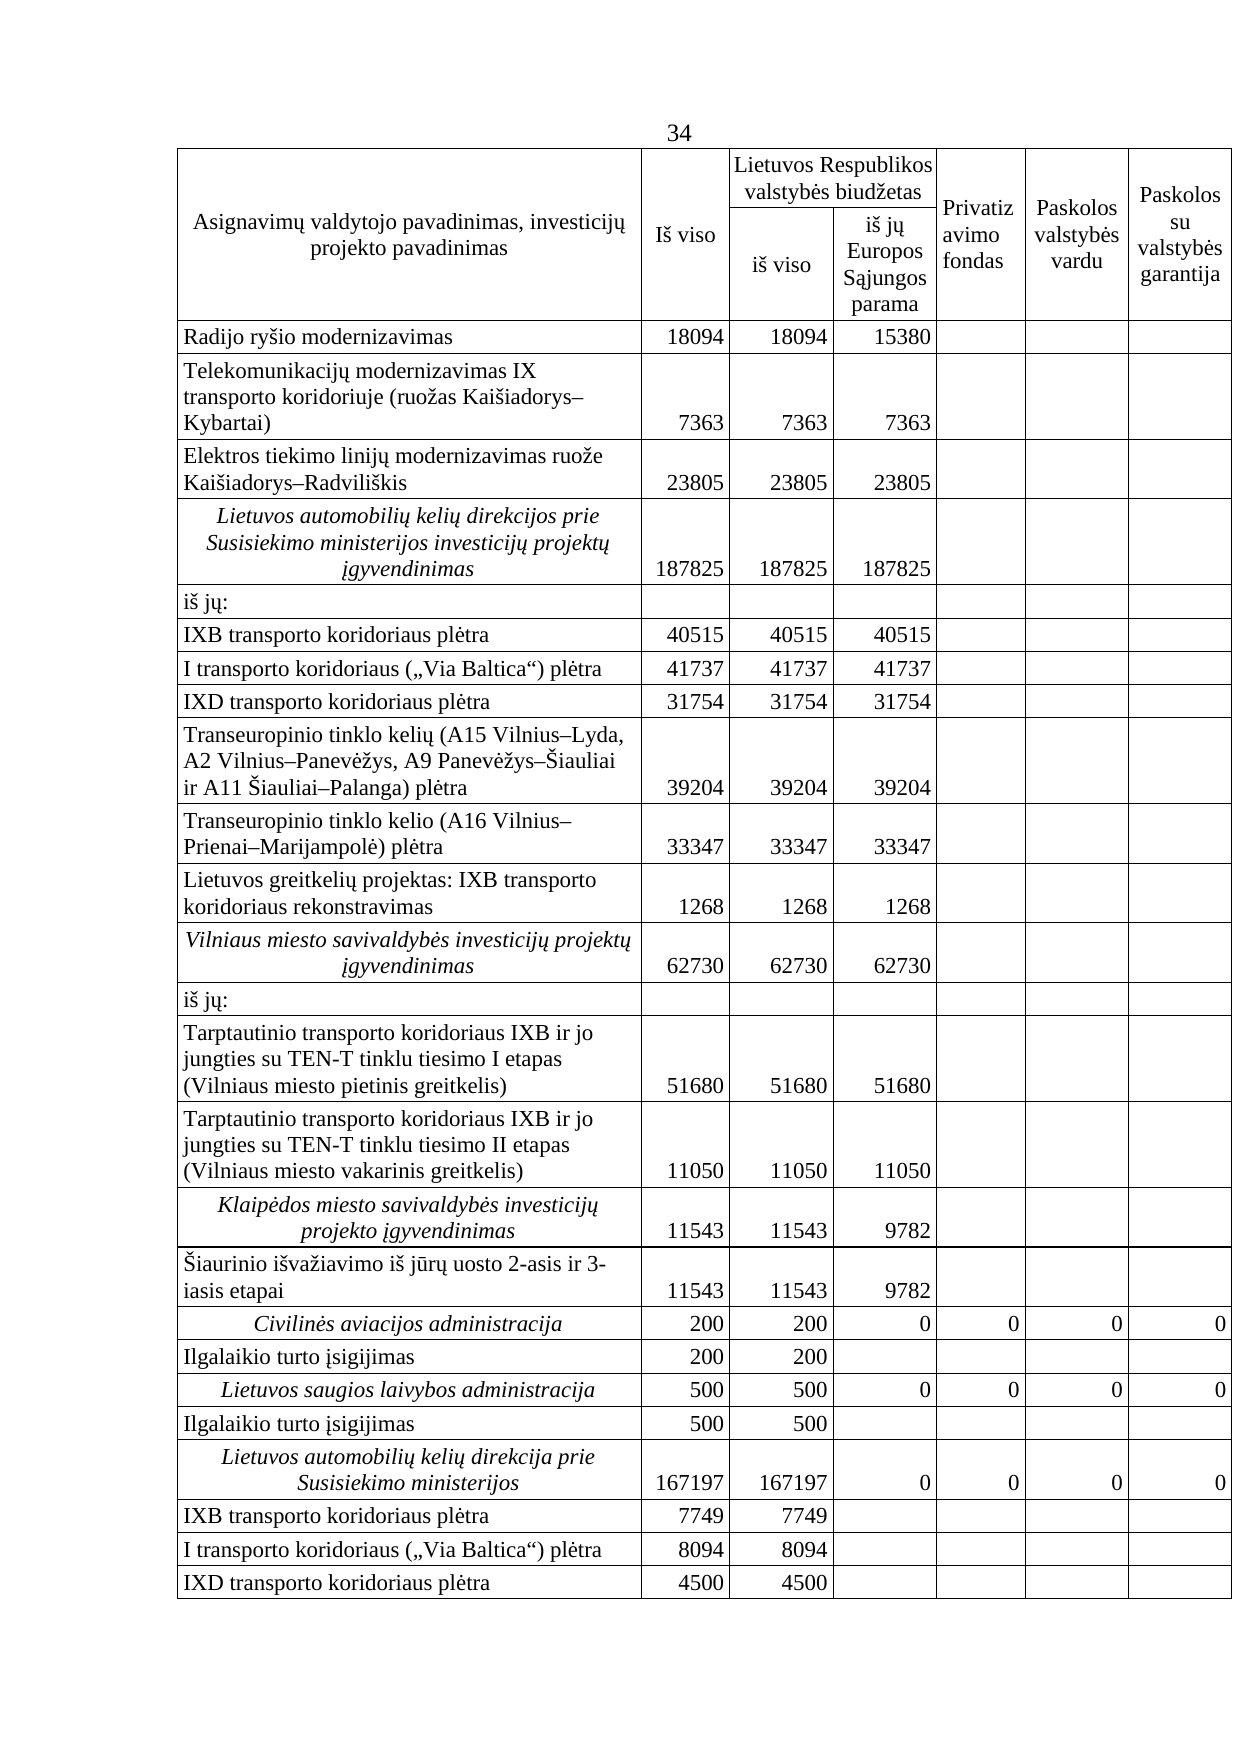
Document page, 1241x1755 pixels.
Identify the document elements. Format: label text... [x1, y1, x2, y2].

table_cell Klaipėdos miesto savivaldybės investicijų projekto įgyvendinimas [178, 1188, 641, 1246]
table_cell [1026, 1248, 1128, 1306]
table_cell Šiaurinio išvažiavimo iš jūrų uosto 2-asis ir 3-iasis etapai [178, 1248, 641, 1306]
table_cell [1129, 983, 1231, 1015]
table_cell [834, 585, 936, 617]
table_cell [1026, 652, 1128, 684]
table_cell [937, 923, 1025, 982]
table_cell [937, 1248, 1025, 1306]
table_cell [937, 685, 1025, 717]
table_cell 0 [1129, 1440, 1231, 1498]
table_cell [1026, 864, 1128, 922]
table_cell 200 [642, 1340, 729, 1372]
table_cell I transporto koridoriaus („Via Baltica“) plėtra [178, 1533, 641, 1565]
table_cell [1129, 864, 1231, 922]
table_cell [937, 499, 1025, 584]
table_cell 1268 [834, 864, 936, 922]
table_cell 0 [1026, 1374, 1128, 1406]
table_cell IXB transporto koridoriaus plėtra [178, 1500, 641, 1532]
table_cell 0 [937, 1307, 1025, 1339]
table_cell [937, 983, 1025, 1015]
table_cell 18094 [730, 321, 833, 353]
table_cell IXD transporto koridoriaus plėtra [178, 1566, 641, 1598]
table_cell [1026, 1102, 1128, 1187]
table_cell 1268 [730, 864, 833, 922]
table_cell 7363 [642, 354, 729, 439]
table_cell 11543 [730, 1248, 833, 1306]
table_cell Lietuvos saugios laivybos administracija [178, 1374, 641, 1406]
table_header Iš viso [642, 149, 729, 319]
table_cell [1129, 354, 1231, 439]
table_cell 11543 [642, 1188, 729, 1246]
table_cell [1026, 1407, 1128, 1439]
table_cell [834, 1566, 936, 1598]
table_cell 7749 [730, 1500, 833, 1532]
table_cell Telekomunikacijų modernizavimas IX transporto koridoriuje (ruožas Kaišiadorys–Kybartai) [178, 354, 641, 439]
table_cell Lietuvos greitkelių projektas: IXB transporto koridoriaus rekonstravimas [178, 864, 641, 922]
table_cell 1268 [642, 864, 729, 922]
table_cell 23805 [834, 440, 936, 498]
table_cell Transeuropinio tinklo kelių (A15 Vilnius–Lyda, A2 Vilnius–Panevėžys, A9 Panevėžys–Šiauliai ir A11 Šiauliai–Palanga) plėtra [178, 718, 641, 803]
table_cell 11050 [642, 1102, 729, 1187]
table_cell [937, 1500, 1025, 1532]
table_cell [1026, 585, 1128, 617]
table_cell 4500 [730, 1566, 833, 1598]
table_cell 167197 [642, 1440, 729, 1498]
table_cell 500 [730, 1407, 833, 1439]
table_cell [937, 1533, 1025, 1565]
table_cell [1129, 1340, 1231, 1372]
table_cell 31754 [642, 685, 729, 717]
table_cell 11050 [834, 1102, 936, 1187]
table_cell [937, 1566, 1025, 1598]
table_cell 167197 [730, 1440, 833, 1498]
table_cell [1129, 1566, 1231, 1598]
table_cell Lietuvos automobilių kelių direkcija prie Susisiekimo ministerijos [178, 1440, 641, 1498]
table_cell [834, 1533, 936, 1565]
table_cell [937, 354, 1025, 439]
table_cell Civilinės aviacijos administracija [178, 1307, 641, 1339]
table_cell [1026, 619, 1128, 651]
table_cell [1026, 321, 1128, 353]
table_cell [1026, 983, 1128, 1015]
table_cell 11543 [730, 1188, 833, 1246]
table_cell [1026, 1533, 1128, 1565]
table_cell 23805 [730, 440, 833, 498]
table_cell [1129, 1248, 1231, 1306]
table_cell 8094 [642, 1533, 729, 1565]
table_cell 40515 [730, 619, 833, 651]
table_cell [1129, 1016, 1231, 1101]
table_cell [834, 1340, 936, 1372]
table_cell Lietuvos automobilių kelių direkcijos prie Susisiekimo ministerijos investicijų projektų įgyvendinimas [178, 499, 641, 584]
table_cell [1129, 321, 1231, 353]
table_cell 187825 [730, 499, 833, 584]
table_cell [1129, 1102, 1231, 1187]
table_cell 51680 [730, 1016, 833, 1101]
table_cell [937, 1340, 1025, 1372]
table_cell 31754 [834, 685, 936, 717]
table_cell 33347 [730, 804, 833, 863]
table_cell 41737 [642, 652, 729, 684]
table_header Paskolos valstybės vardu [1026, 149, 1128, 319]
table_cell 7363 [730, 354, 833, 439]
table_cell [1026, 440, 1128, 498]
table_cell [937, 619, 1025, 651]
table_cell 200 [642, 1307, 729, 1339]
table_cell Vilniaus miesto savivaldybės investicijų projektų įgyvendinimas [178, 923, 641, 982]
table_cell iš jų: [178, 585, 641, 617]
table_cell [730, 585, 833, 617]
table_cell [1129, 1188, 1231, 1246]
table_cell 0 [834, 1440, 936, 1498]
table_cell [1026, 499, 1128, 584]
table_cell Radijo ryšio modernizavimas [178, 321, 641, 353]
table_cell 62730 [834, 923, 936, 982]
table_cell [937, 1102, 1025, 1187]
table_cell 23805 [642, 440, 729, 498]
table_cell 7363 [834, 354, 936, 439]
table_header Asignavimų valdytojo pavadinimas, investicijų projekto pavadinimas [178, 149, 641, 319]
table_cell [937, 321, 1025, 353]
table_cell [937, 440, 1025, 498]
table_cell [937, 864, 1025, 922]
table_cell [1129, 804, 1231, 863]
table_cell 187825 [834, 499, 936, 584]
table_cell iš jų Europos Sąjungos parama [834, 208, 936, 319]
table_cell [1026, 804, 1128, 863]
table_cell 4500 [642, 1566, 729, 1598]
table_cell [834, 1407, 936, 1439]
table_header Paskolos su valstybės garantija [1129, 149, 1231, 319]
table_cell [1129, 585, 1231, 617]
table_cell [1129, 718, 1231, 803]
table_cell 8094 [730, 1533, 833, 1565]
table_cell 0 [1129, 1374, 1231, 1406]
table_cell 11050 [730, 1102, 833, 1187]
table_cell [834, 1500, 936, 1532]
table_cell [937, 1188, 1025, 1246]
table_cell [1129, 1533, 1231, 1565]
table_cell [937, 1016, 1025, 1101]
table_header Privatizavimo fondas [937, 149, 1025, 319]
table_cell [642, 983, 729, 1015]
table_cell 62730 [642, 923, 729, 982]
table_cell [937, 652, 1025, 684]
table_cell 18094 [642, 321, 729, 353]
table_cell [1026, 1500, 1128, 1532]
table_cell [1129, 1500, 1231, 1532]
table_cell Tarptautinio transporto koridoriaus IXB ir jo jungties su TEN-T tinklu tiesimo II etapas (Vilniaus miesto vakarinis greitkelis) [178, 1102, 641, 1187]
table_cell 33347 [642, 804, 729, 863]
table_cell [1129, 619, 1231, 651]
table_cell [1026, 685, 1128, 717]
table_cell [834, 983, 936, 1015]
table_cell [1026, 923, 1128, 982]
table_cell [937, 585, 1025, 617]
table_cell 0 [834, 1307, 936, 1339]
table_cell 41737 [730, 652, 833, 684]
table_cell [1129, 1407, 1231, 1439]
table_cell Elektros tiekimo linijų modernizavimas ruože Kaišiadorys–Radviliškis [178, 440, 641, 498]
table_cell 0 [1026, 1307, 1128, 1339]
table_cell 40515 [834, 619, 936, 651]
table_cell 9782 [834, 1188, 936, 1246]
table_cell 0 [1026, 1440, 1128, 1498]
table_cell 0 [937, 1374, 1025, 1406]
table_cell [1026, 1566, 1128, 1598]
table_cell [1026, 1188, 1128, 1246]
table_cell 41737 [834, 652, 936, 684]
table_cell iš viso [730, 208, 833, 319]
table_cell 39204 [642, 718, 729, 803]
table_cell 7749 [642, 1500, 729, 1532]
table_cell 0 [937, 1440, 1025, 1498]
table_cell 0 [1129, 1307, 1231, 1339]
table_cell IXB transporto koridoriaus plėtra [178, 619, 641, 651]
table_cell 200 [730, 1307, 833, 1339]
table_cell [1026, 1340, 1128, 1372]
table_cell 9782 [834, 1248, 936, 1306]
table_cell IXD transporto koridoriaus plėtra [178, 685, 641, 717]
table_header Lietuvos Respublikos valstybės biudžetas [730, 149, 936, 207]
table_cell 40515 [642, 619, 729, 651]
table_cell [937, 1407, 1025, 1439]
table_cell 33347 [834, 804, 936, 863]
table_cell [937, 718, 1025, 803]
table_cell 39204 [834, 718, 936, 803]
table_cell [1026, 354, 1128, 439]
table_cell Tarptautinio transporto koridoriaus IXB ir jo jungties su TEN-T tinklu tiesimo I etapas (Vilniaus miesto pietinis greitkelis) [178, 1016, 641, 1101]
table_cell 15380 [834, 321, 936, 353]
table_cell 11543 [642, 1248, 729, 1306]
table_cell [1026, 718, 1128, 803]
table_cell [1129, 440, 1231, 498]
table_cell [1026, 1016, 1128, 1101]
table_cell [1129, 923, 1231, 982]
table_cell [642, 585, 729, 617]
table_cell iš jų: [178, 983, 641, 1015]
table_cell [1129, 499, 1231, 584]
table_cell Ilgalaikio turto įsigijimas [178, 1407, 641, 1439]
table_cell 500 [730, 1374, 833, 1406]
table_cell 62730 [730, 923, 833, 982]
table_cell [1129, 652, 1231, 684]
table_cell [1129, 685, 1231, 717]
table_cell Transeuropinio tinklo kelio (A16 Vilnius–Prienai–Marijampolė) plėtra [178, 804, 641, 863]
table_cell 31754 [730, 685, 833, 717]
table_cell I transporto koridoriaus („Via Baltica“) plėtra [178, 652, 641, 684]
table_cell 187825 [642, 499, 729, 584]
table_cell 39204 [730, 718, 833, 803]
table_cell 200 [730, 1340, 833, 1372]
table_cell [937, 804, 1025, 863]
table_cell 500 [642, 1407, 729, 1439]
table_cell 500 [642, 1374, 729, 1406]
table_cell [730, 983, 833, 1015]
table_cell 0 [834, 1374, 936, 1406]
table_cell Ilgalaikio turto įsigijimas [178, 1340, 641, 1372]
table_cell 51680 [834, 1016, 936, 1101]
table_cell 51680 [642, 1016, 729, 1101]
